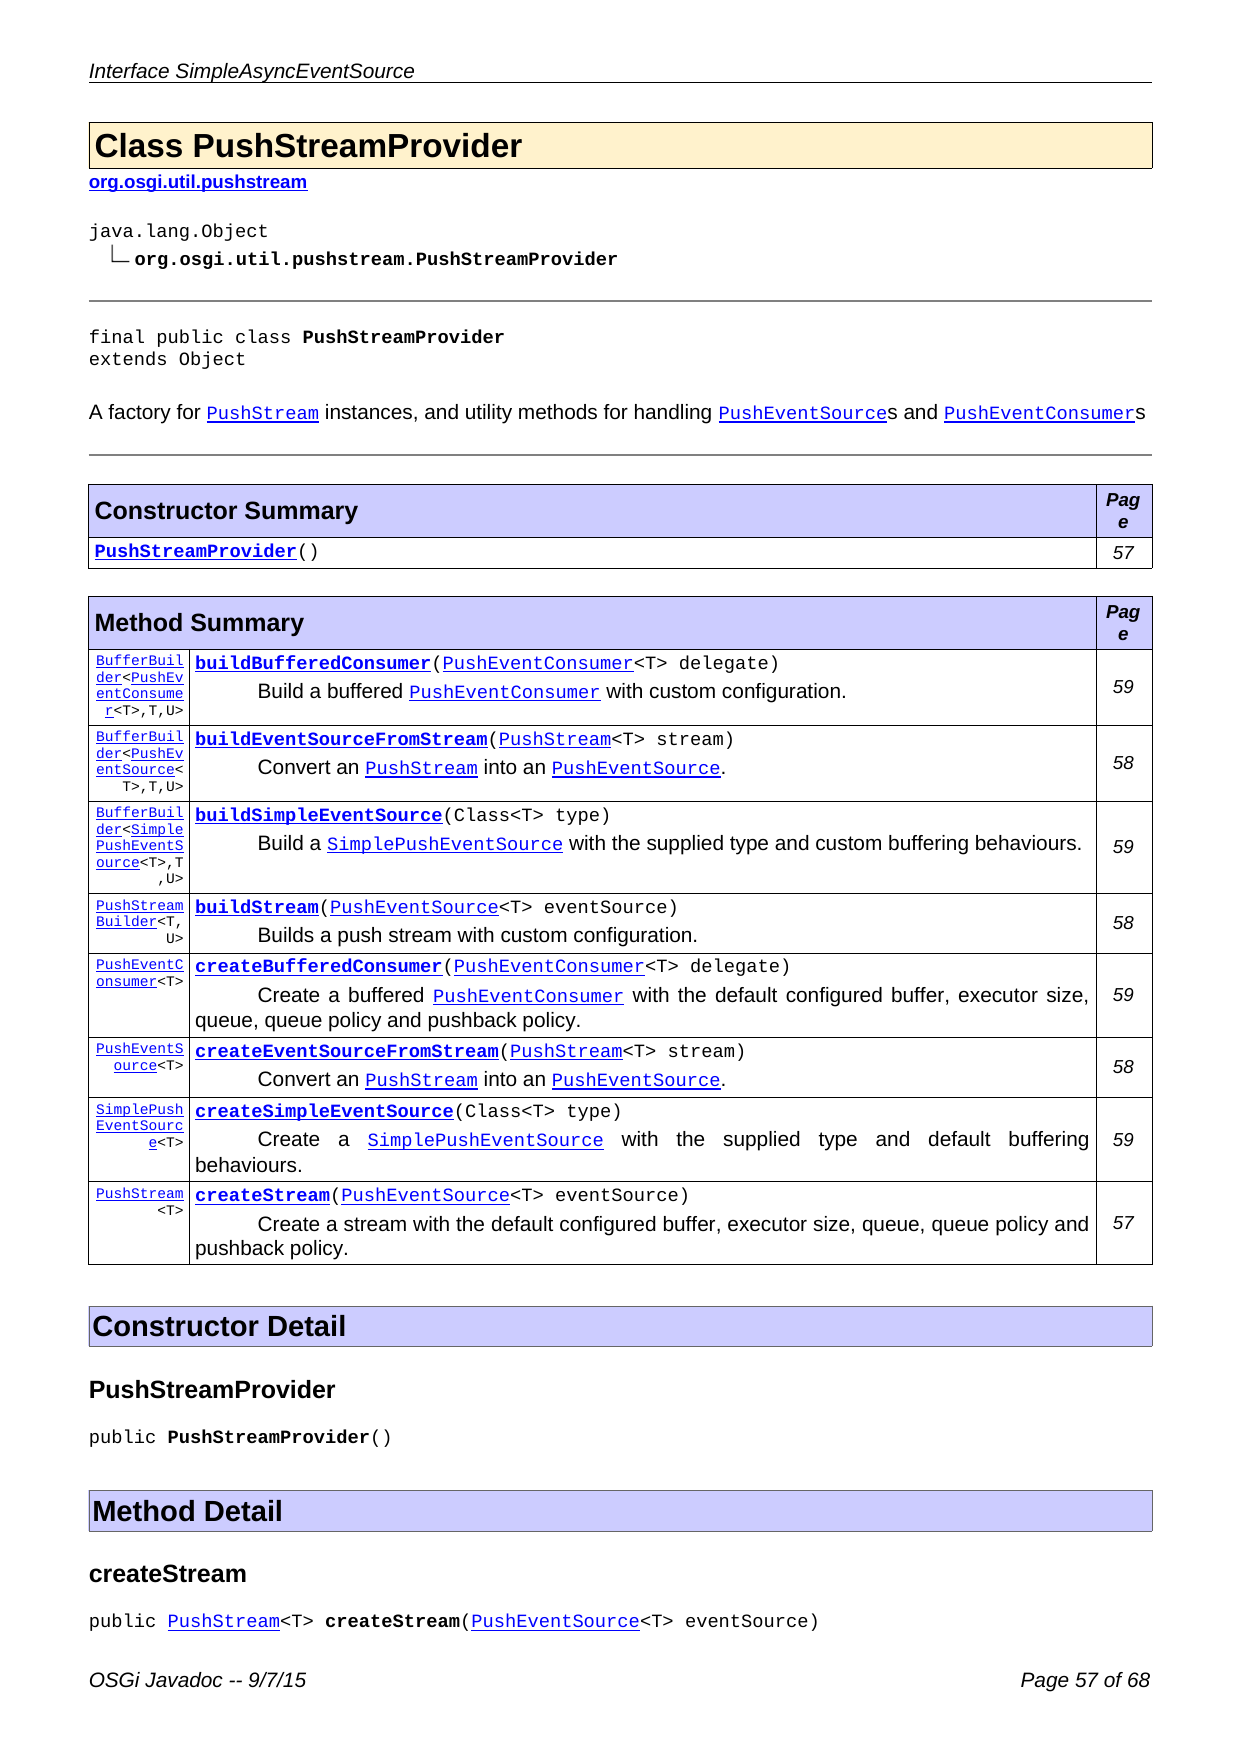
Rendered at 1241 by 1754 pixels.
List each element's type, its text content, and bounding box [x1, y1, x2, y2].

table_cell [1097, 1182, 1152, 1264]
subtitle Class PushStreamProvider [90, 123, 1152, 168]
subtitle createStream [88, 1559, 1152, 1588]
table_cell PushEventSource<T> [89, 1038, 189, 1097]
table_header Page [1097, 597, 1152, 649]
table_header Method Summary [89, 597, 1096, 649]
table_cell [1097, 650, 1152, 724]
picture [111, 243, 135, 266]
subtitle PushStreamProvider [88, 1375, 1152, 1403]
text extends Object [88, 349, 1152, 371]
table_cell [1097, 538, 1152, 568]
table_cell createEventSourceFromStream(PushStream<T> stream) Convert an PushStream into an PushEventSource. [190, 1038, 1096, 1097]
table_cell BufferBuilder<PushEventConsumer<T>,T,U> [89, 650, 189, 724]
table_header Page [1097, 485, 1152, 537]
table_cell PushEventConsumer<T> [89, 954, 189, 1037]
table_cell BufferBuilder<PushEventSource<T>,T,U> [89, 726, 189, 801]
text public PushStreamProvider() [88, 1428, 1152, 1449]
table_cell [1097, 954, 1152, 1037]
table_cell SimplePushEventSource<T> [89, 1098, 189, 1181]
text final public class PushStreamProvider [88, 328, 1152, 349]
subtitle Constructor Detail [90, 1307, 1152, 1346]
table_cell createStream(PushEventSource<T> eventSource) Create a stream with the default configured buffer, executor size, queue, queue policy and pushback policy. [190, 1182, 1096, 1264]
table_cell BufferBuilder<SimplePushEventSource<T>,T,U> [89, 802, 189, 893]
table_cell buildStream(PushEventSource<T> eventSource) Builds a push stream with custom configuration. [190, 894, 1096, 952]
text org.osgi.util.pushstream [88, 171, 1152, 193]
table_header Constructor Summary [89, 485, 1096, 537]
table_cell createSimpleEventSource(Class<T> type) Create a SimplePushEventSource with the supplied type and default buffering behaviours. [190, 1098, 1096, 1181]
table_cell PushStreamBuilder<T,U> [89, 894, 189, 952]
text java.lang.Object [88, 222, 1152, 243]
subtitle Method Detail [90, 1491, 1152, 1531]
table_cell [1097, 726, 1152, 801]
table_cell createBufferedConsumer(PushEventConsumer<T> delegate) Create a buffered PushEventConsumer with the default configured buffer, executor size, queue, queue policy and pushback policy. [190, 954, 1096, 1037]
table_cell buildBufferedConsumer(PushEventConsumer<T> delegate) Build a buffered PushEventConsumer with custom configuration. [190, 650, 1096, 724]
table_cell [1097, 802, 1152, 893]
text org.osgi.util.pushstream.PushStreamProvider [88, 243, 1152, 271]
table_cell [1097, 1038, 1152, 1097]
table_cell [1097, 1098, 1152, 1181]
table_cell [1097, 894, 1152, 952]
text A factory for PushStream instances, and utility methods for handling PushEventSources and PushEventConsumers [88, 400, 1152, 425]
table_cell PushStreamProvider() [89, 538, 1096, 568]
text public PushStream<T> createStream(PushEventSource<T> eventSource) [88, 1612, 1152, 1633]
table_cell buildEventSourceFromStream(PushStream<T> stream) Convert an PushStream into an PushEventSource. [190, 726, 1096, 801]
table_cell PushStream<T> [89, 1182, 189, 1264]
table_cell buildSimpleEventSource(Class<T> type) Build a SimplePushEventSource with the supplied type and custom buffering behaviours. [190, 802, 1096, 893]
